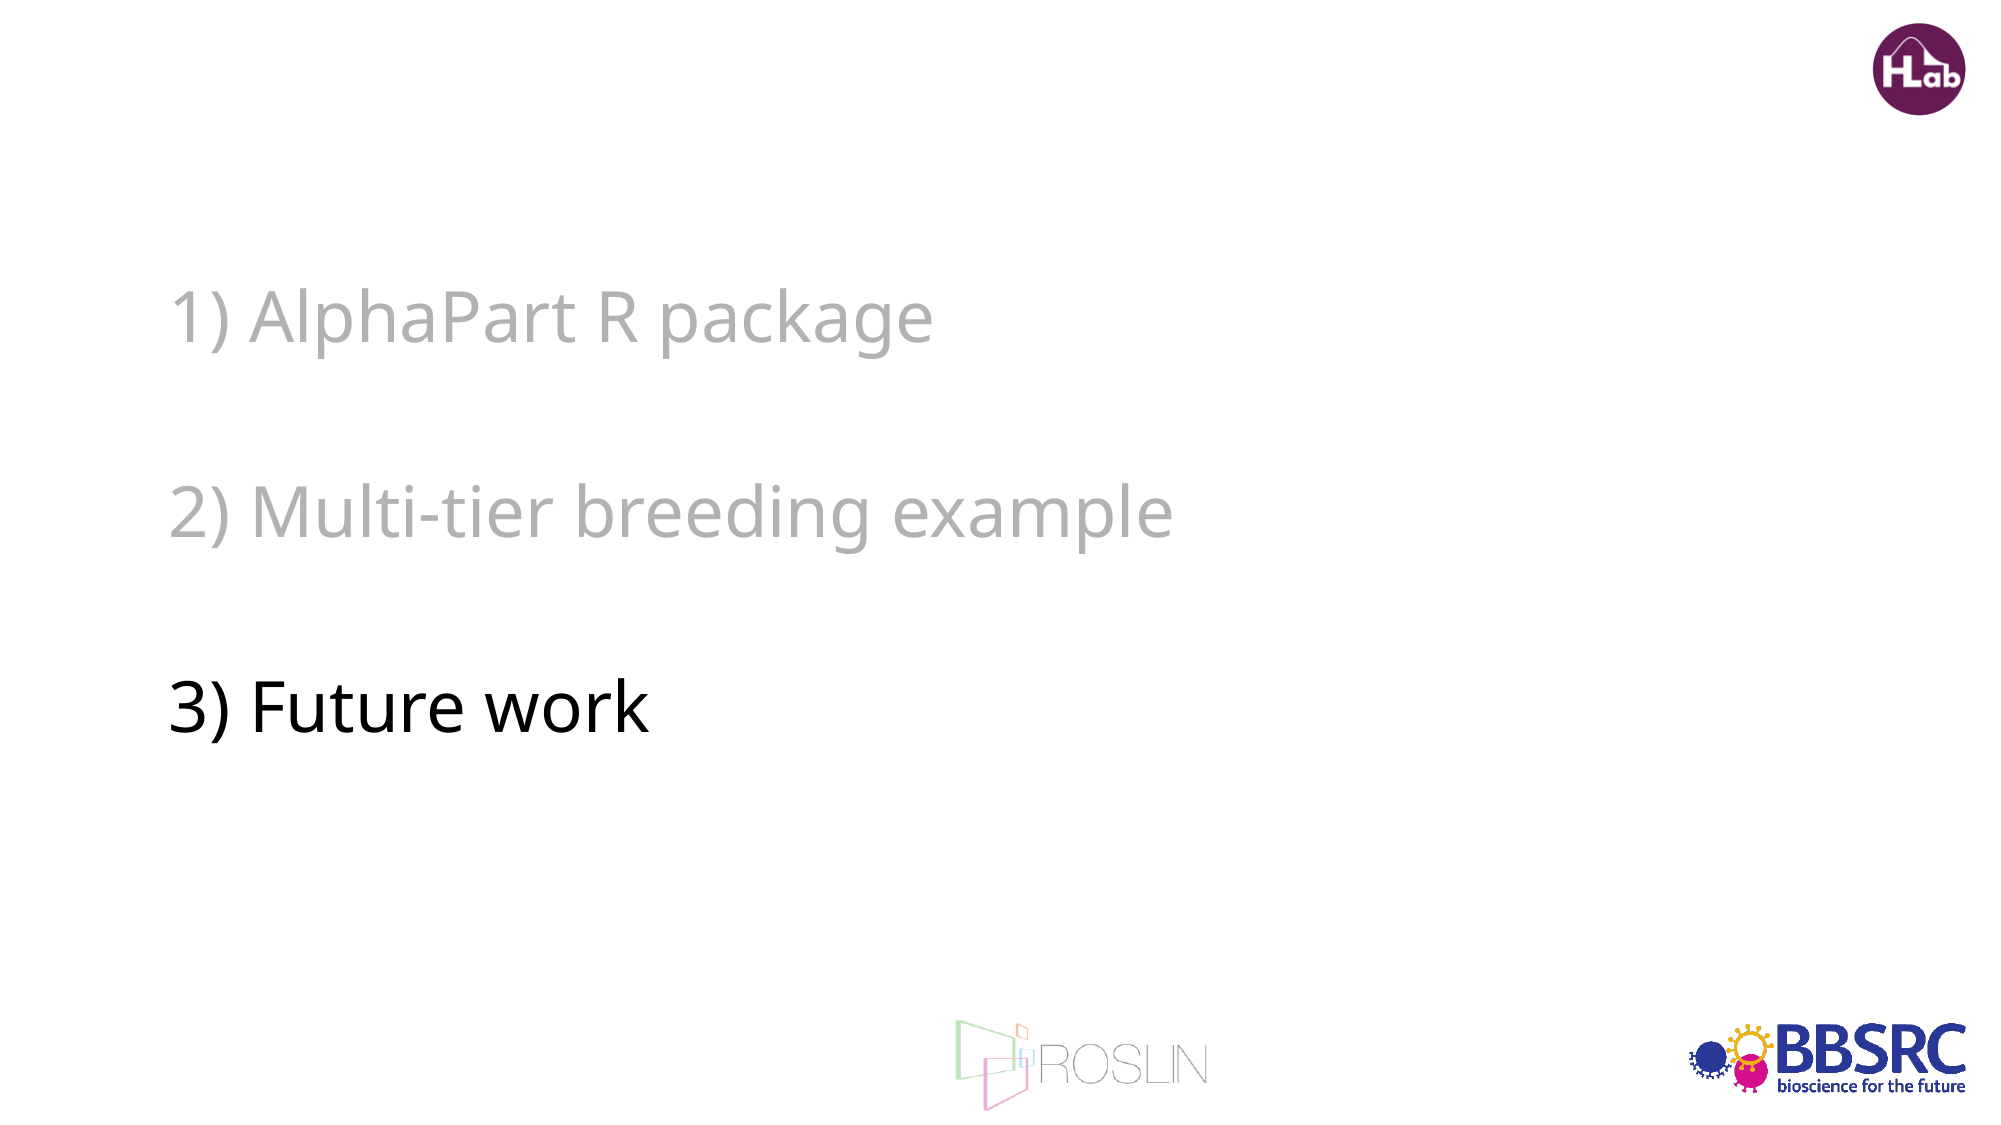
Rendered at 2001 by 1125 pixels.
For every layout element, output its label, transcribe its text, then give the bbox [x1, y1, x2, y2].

picture [1687, 1020, 1966, 1099]
picture [948, 985, 1220, 1125]
picture [1872, 21, 1966, 116]
text_box 1) AlphaPart R package 2) Multi-tier breeding example 3) Future work [83, 176, 1966, 975]
